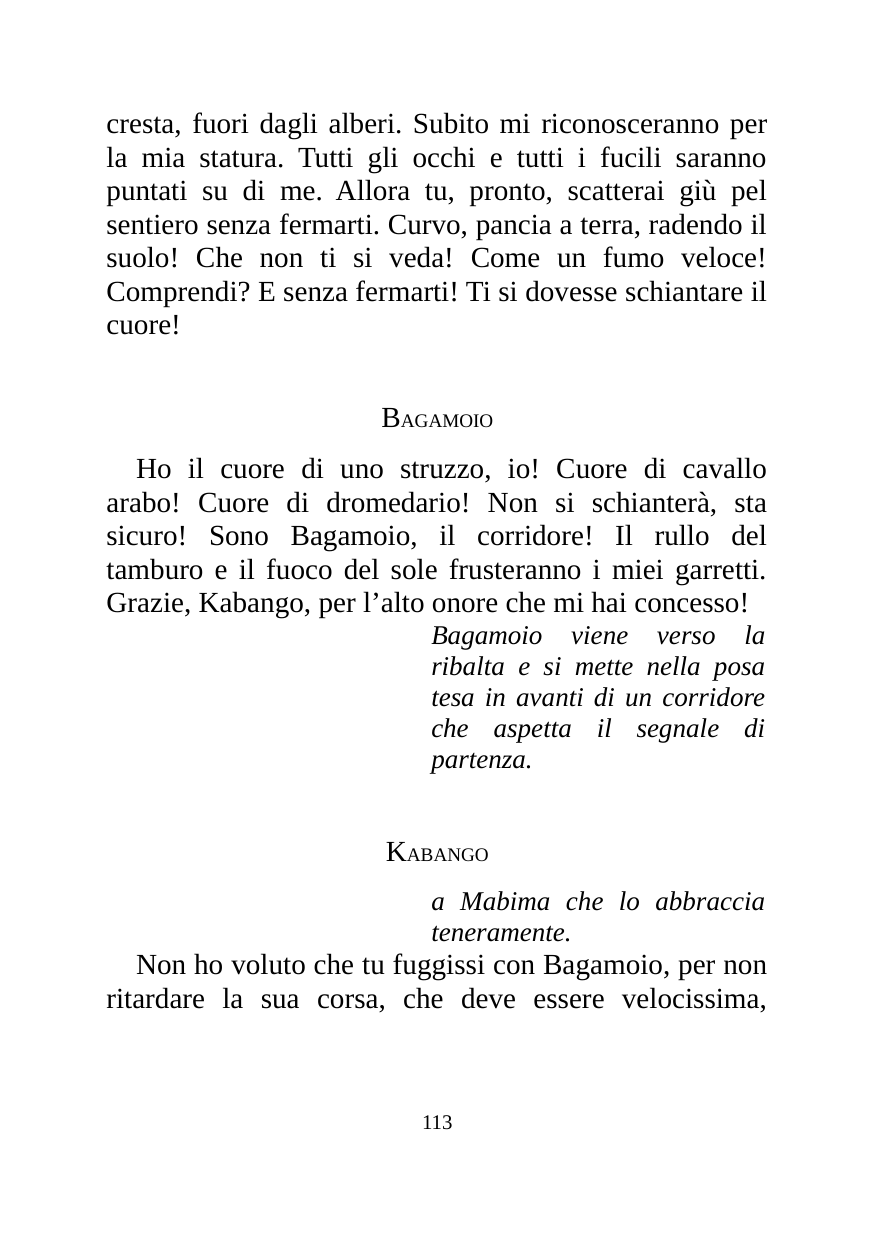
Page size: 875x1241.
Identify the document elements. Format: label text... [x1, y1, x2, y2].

text Bagamoio [106, 400, 768, 434]
text cresta, fuori dagli alberi. Subito mi riconosceranno per la mia statura. Tutti gli occhi e tutti i fucili saranno puntati su di me. Allora tu, pronto, scatterai giù pel sentiero senza fermarti. Curvo, pancia a terra, radendo il suolo! Che non ti si veda! Come un fumo veloce! Comprendi? E senza fermarti! Ti si dovesse schiantare il cuore! [106, 106, 768, 341]
text Bagamoio viene verso la ribalta e si mette nella posa tesa in avanti di un corridore che aspetta il segnale di partenza. [431, 619, 768, 775]
text Ho il cuore di uno struzzo, io! Cuore di cavallo arabo! Cuore di dromedario! Non si schianterà, sta sicuro! Sono Bagamoio, il corridore! Il rullo del tamburo e il fuoco del sole frusteranno i miei garretti. Grazie, Kabango, per l’alto onore che mi hai concesso! [106, 451, 768, 619]
text Kabango [106, 834, 768, 867]
text a Mabima che lo abbraccia teneramente. [431, 885, 768, 947]
text Non ho voluto che tu fuggissi con Bagamoio, per non ritardare la sua corsa, che deve essere velocissima, [106, 947, 768, 1014]
